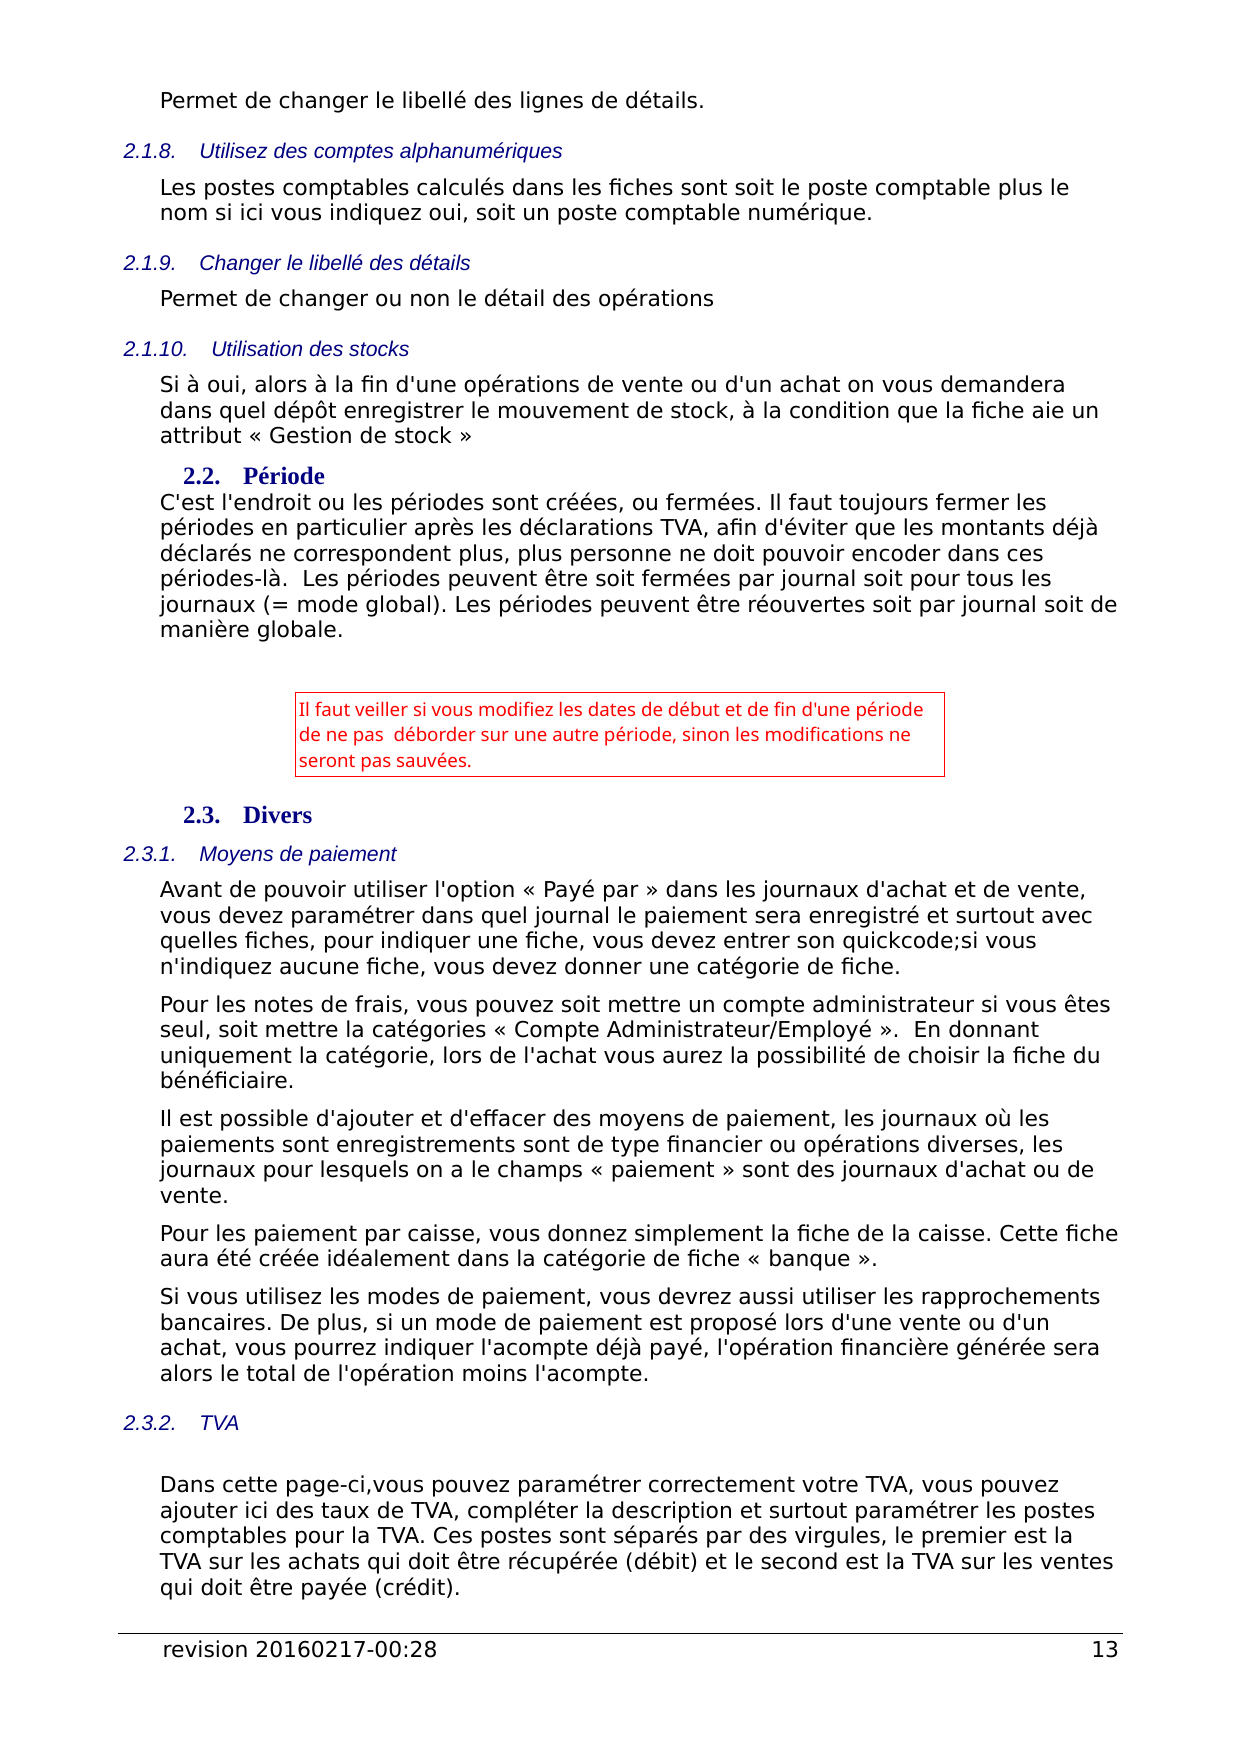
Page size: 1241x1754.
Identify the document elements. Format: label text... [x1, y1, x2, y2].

text Il est possible d'ajouter et d'effacer des moyens de paiement, les journaux où les paiements sont enregistrements sont de type financier ou opérations diverses, les journaux pour lesquels on a le champs « paiement » sont des journaux d'achat ou de vente. [159, 1106, 1123, 1208]
subtitle Changer le libellé des détails [117, 250, 1123, 274]
text Pour les paiement par caisse, vous donnez simplement la fiche de la caisse. Cette fiche aura été créée idéalement dans la catégorie de fiche « banque ». [159, 1221, 1123, 1272]
subtitle Divers [177, 800, 1123, 829]
subtitle Période [177, 461, 1123, 490]
text C'est l'endroit ou les périodes sont créées, ou fermées. Il faut toujours fermer les périodes en particulier après les déclarations TVA, afin d'éviter que les montants déjà déclarés ne correspondent plus, plus personne ne doit pouvoir encoder dans ces périodes-là. Les périodes peuvent être soit fermées par journal soit pour tous les journaux (= mode global). Les périodes peuvent être réouvertes soit par journal soit de manière globale. [159, 490, 1123, 643]
text Permet de changer le libellé des lignes de détails. [159, 88, 1123, 114]
subtitle Utilisez des comptes alphanumériques [117, 138, 1123, 163]
text Il faut veiller si vous modifiez les dates de début et de fin d'une période de ne pas déborder sur une autre période, sinon les modifications ne seront pas sauvées. [296, 693, 944, 776]
text Si vous utilisez les modes de paiement, vous devrez aussi utiliser les rapprochements bancaires. De plus, si un mode de paiement est proposé lors d'une vente ou d'un achat, vous pourrez indiquer l'acompte déjà payé, l'opération financière générée sera alors le total de l'opération moins l'acompte. [159, 1284, 1123, 1387]
text Pour les notes de frais, vous pouvez soit mettre un compte administrateur si vous êtes seul, soit mettre la catégories « Compte Administrateur/Employé ». En donnant uniquement la catégorie, lors de l'achat vous aurez la possibilité de choisir la fiche du bénéficiaire. [159, 992, 1123, 1094]
text Dans cette page-ci,vous pouvez paramétrer correctement votre TVA, vous pouvez ajouter ici des taux de TVA, compléter la description et surtout paramétrer les postes comptables pour la TVA. Ces postes sont séparés par des virgules, le premier est la TVA sur les achats qui doit être récupérée (débit) et le second est la TVA sur les ventes qui doit être payée (crédit). [159, 1473, 1123, 1600]
text Permet de changer ou non le détail des opérations [159, 286, 1123, 312]
text Les postes comptables calculés dans les fiches sont soit le poste comptable plus le nom si ici vous indiquez oui, soit un poste comptable numérique. [159, 174, 1123, 226]
text Si à oui, alors à la fin d'une opérations de vente ou d'un achat on vous demandera dans quel dépôt enregistrer le mouvement de stock, à la condition que la fiche aie un attribut « Gestion de stock » [159, 372, 1123, 449]
subtitle Moyens de paiement [117, 841, 1123, 865]
text Avant de pouvoir utiliser l'option « Payé par » dans les journaux d'achat et de vente, vous devez paramétrer dans quel journal le paiement sera enregistré et surtout avec quelles fiches, pour indiquer une fiche, vous devez entrer son quickcode;si vous n'indiquez aucune fiche, vous devez donner une catégorie de fiche. [159, 877, 1123, 979]
subtitle Utilisation des stocks [117, 336, 1123, 360]
subtitle TVA [117, 1411, 1123, 1435]
